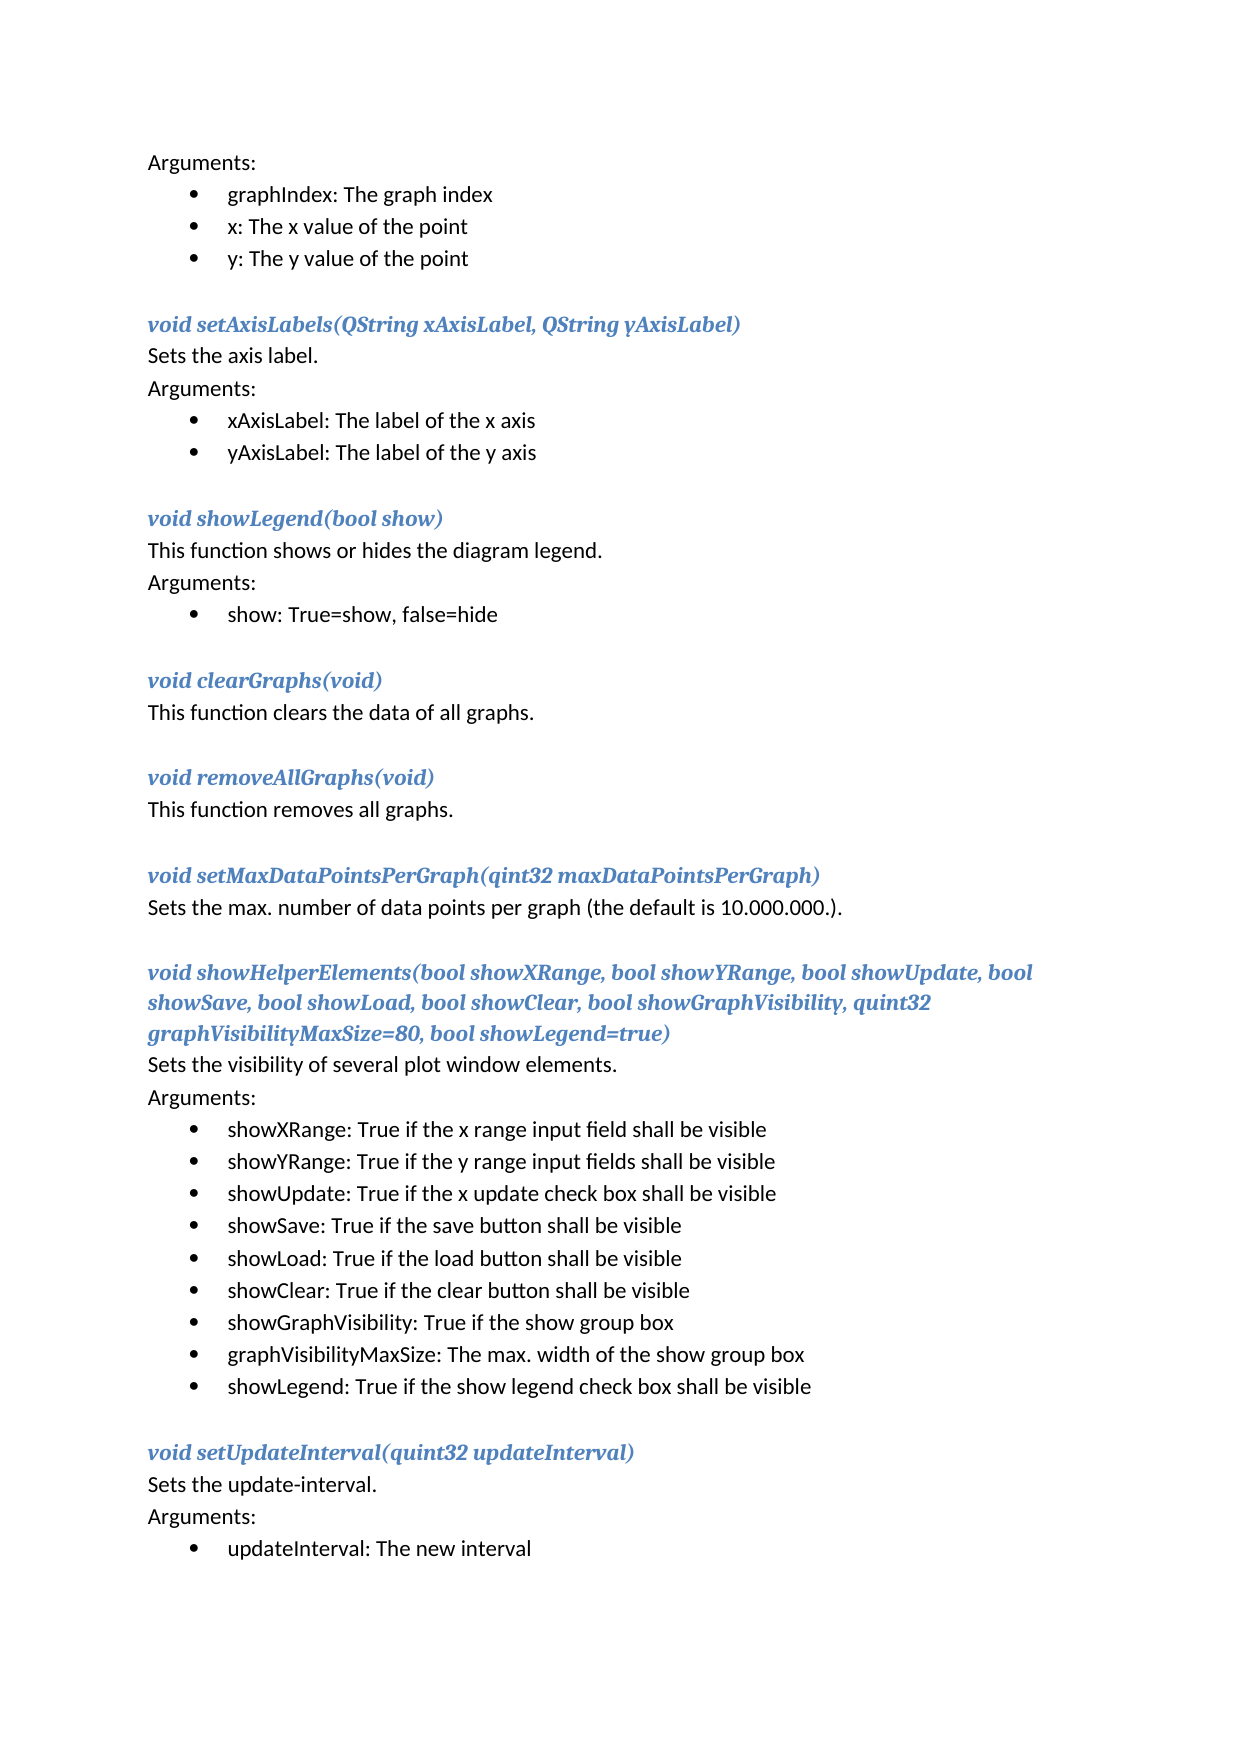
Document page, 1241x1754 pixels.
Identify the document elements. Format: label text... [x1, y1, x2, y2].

text Sets the axis label. [148, 342, 1093, 370]
list showUpdate: True if the x update check box shall be visible [190, 1179, 1093, 1207]
list show: True=show, false=hide [190, 600, 1093, 628]
text This function shows or hides the diagram legend. [148, 536, 1093, 564]
text Sets the max. number of data points per graph (the default is 10.000.000.). [148, 893, 1093, 921]
text Arguments: [148, 1083, 1093, 1111]
subtitle void showLegend(bool show) [148, 506, 1093, 532]
text This function clears the data of all graphs. [148, 698, 1093, 726]
subtitle void setMaxDataPointsPerGraph(qint32 maxDataPointsPerGraph) [148, 862, 1093, 889]
subtitle void clearGraphs(void) [148, 667, 1093, 694]
list showLegend: True if the show legend check box shall be visible [190, 1372, 1093, 1400]
subtitle void setAxisLabels(QString xAxisLabel, QString yAxisLabel) [148, 311, 1093, 338]
list showYRange: True if the y range input fields shall be visible [190, 1147, 1093, 1175]
list yAxisLabel: The label of the y axis [190, 438, 1093, 466]
list showClear: True if the clear button shall be visible [190, 1276, 1093, 1304]
list xAxisLabel: The label of the x axis [190, 406, 1093, 434]
text Arguments: [148, 1502, 1093, 1530]
list graphVisibilityMaxSize: The max. width of the show group box [190, 1340, 1093, 1368]
list showSave: True if the save button shall be visible [190, 1211, 1093, 1239]
list y: The y value of the point [190, 244, 1093, 272]
text Arguments: [148, 148, 1093, 176]
subtitle void setUpdateInterval(quint32 updateInterval) [148, 1440, 1093, 1466]
text This function removes all graphs. [148, 795, 1093, 823]
text Arguments: [148, 568, 1093, 596]
list showLoad: True if the load button shall be visible [190, 1244, 1093, 1272]
list graphIndex: The graph index [190, 180, 1093, 208]
text Sets the visibility of several plot window elements. [148, 1051, 1093, 1078]
list showGraphVisibility: True if the show group box [190, 1308, 1093, 1336]
list updateInterval: The new interval [190, 1534, 1093, 1562]
text Sets the update-interval. [148, 1470, 1093, 1498]
subtitle void showHelperElements(bool showXRange, bool showYRange, bool showUpdate, bool showSave, bool showLoad, bool showClear, bool showGraphVisibility, quint32 graphVisibilityMaxSize=80, bool showLegend=true) [148, 960, 1093, 1047]
subtitle void removeAllGraphs(void) [148, 765, 1093, 791]
list x: The x value of the point [190, 212, 1093, 240]
text Arguments: [148, 374, 1093, 402]
list showXRange: True if the x range input field shall be visible [190, 1115, 1093, 1143]
